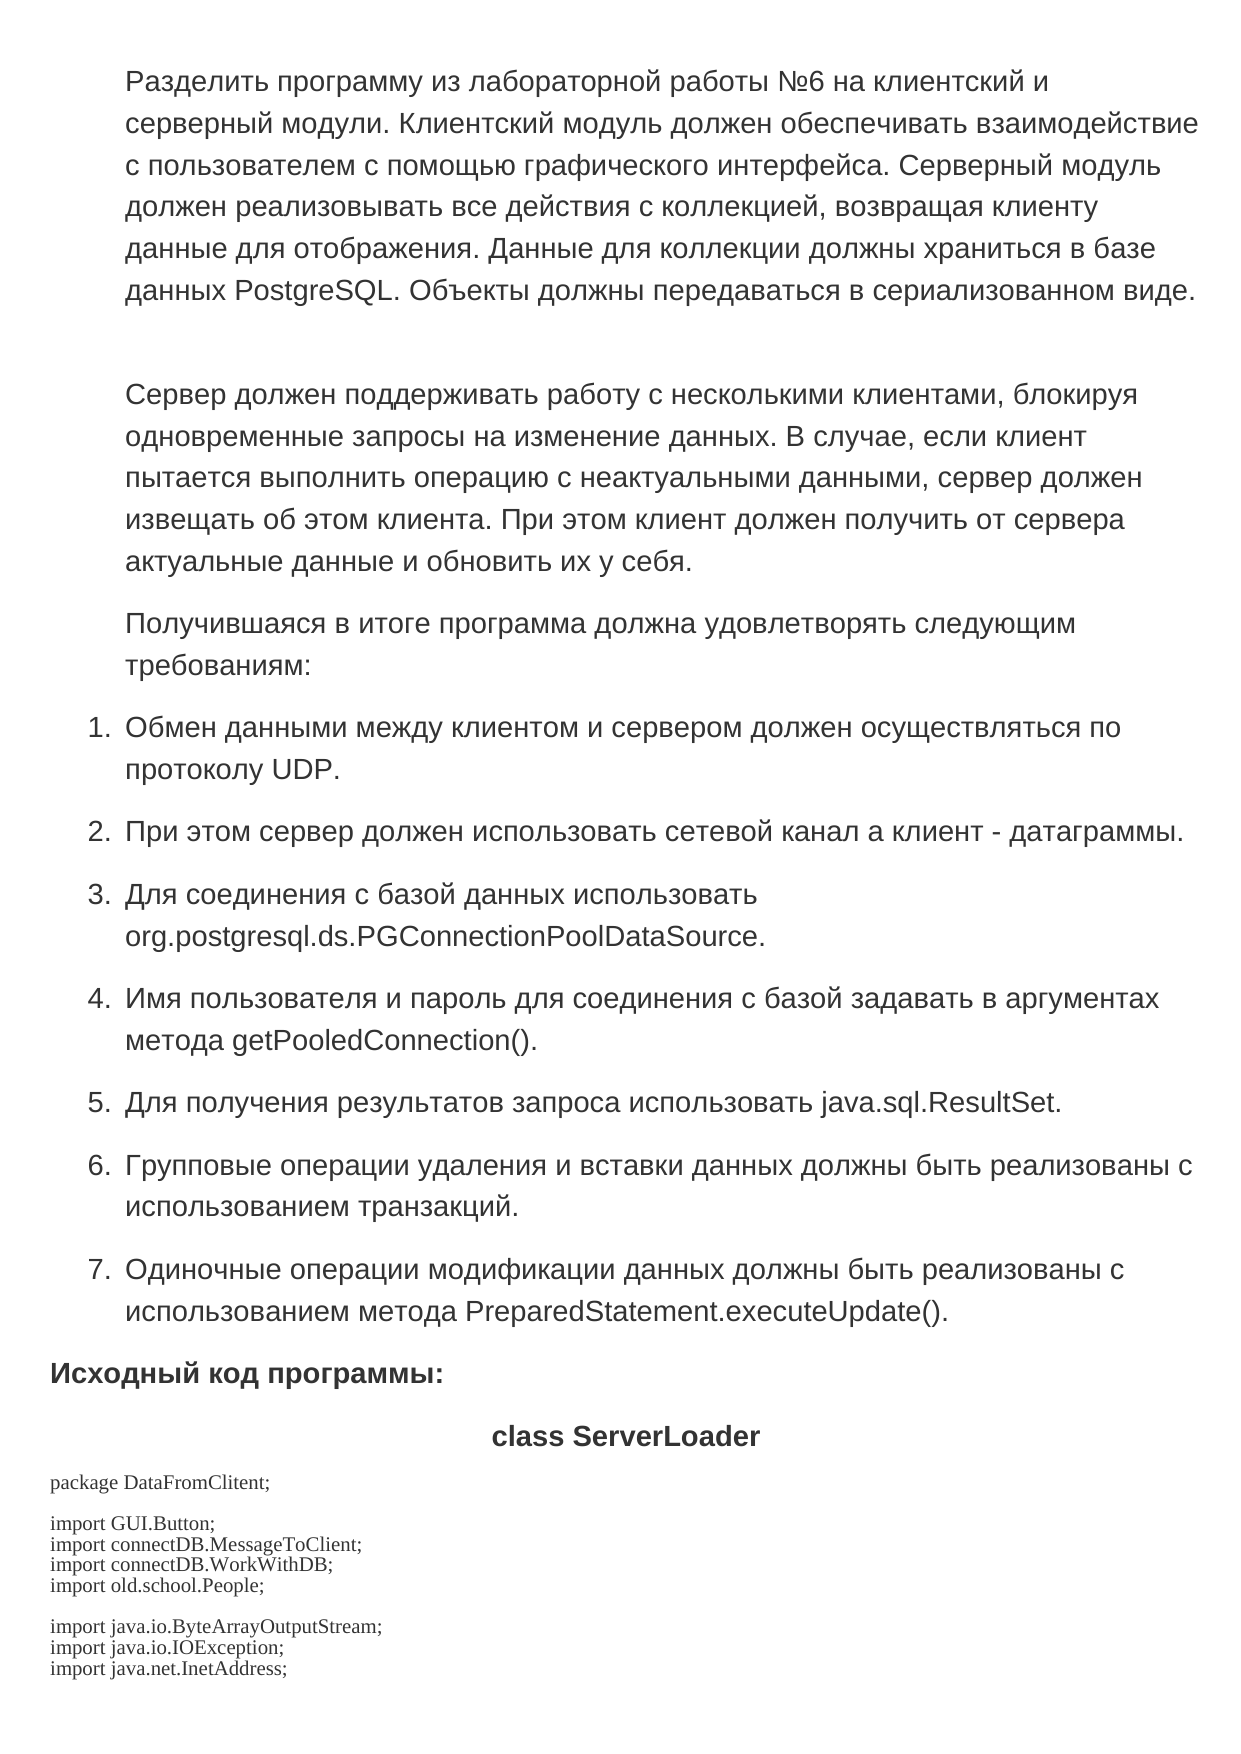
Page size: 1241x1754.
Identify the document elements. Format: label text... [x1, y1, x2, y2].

list Групповые операции удаления и вставки данных должны быть реализованы с использованием транзакций. [87, 1139, 1202, 1223]
list Для получения результатов запроса использовать java.sql.ResultSet. [87, 1077, 1202, 1119]
text import connectDB.WorkWithDB; [50, 1555, 1202, 1576]
list Получившаяся в итоге программа должна удовлетворять следующим требованиям: [87, 598, 1202, 681]
text Исходный код программы: [50, 1348, 1202, 1389]
list Разделить программу из лабораторной работы №6 на клиентский и серверный модули. Клиентский модуль должен обеспечивать взаимодействие с пользователем с помощью графического интерфейса. Серверный модуль должен реализовывать все действия с коллекцией, возвращая клиенту данные для отображения. Данные для коллекции должны храниться в базе данных PostgreSQL. Объекты должны передаваться в сериализованном виде. [87, 56, 1202, 348]
text import connectDB.MessageToClient; [50, 1535, 1202, 1555]
text import java.io.IOException; [50, 1638, 1202, 1658]
text class ServerLoader [50, 1410, 1202, 1452]
text import java.net.InetAddress; [50, 1658, 1202, 1679]
list Имя пользователя и пароль для соединения с базой задавать в аргументах метода getPooledConnection(). [87, 973, 1202, 1056]
text import GUI.Button; [50, 1514, 1202, 1535]
text import java.io.ByteArrayOutputStream; [50, 1617, 1202, 1638]
list Для соединения с базой данных использовать org.postgresql.ds.PGConnectionPoolDataSource. [87, 869, 1202, 952]
text package DataFromClitent; [50, 1473, 1202, 1493]
list При этом сервер должен использовать сетевой канал а клиент - датаграммы. [87, 806, 1202, 848]
text import old.school.People; [50, 1576, 1202, 1597]
list Обмен данными между клиентом и сервером должен осуществляться по протоколу UDP. [87, 702, 1202, 785]
list Одиночные операции модификации данных должны быть реализованы с использованием метода PreparedStatement.executeUpdate(). [87, 1244, 1202, 1327]
list Сервер должен поддерживать работу с несколькими клиентами, блокируя одновременные запросы на изменение данных. В случае, если клиент пытается выполнить операцию с неактуальными данными, сервер должен извещать об этом клиента. При этом клиент должен получить от сервера актуальные данные и обновить их у себя. [87, 369, 1202, 577]
